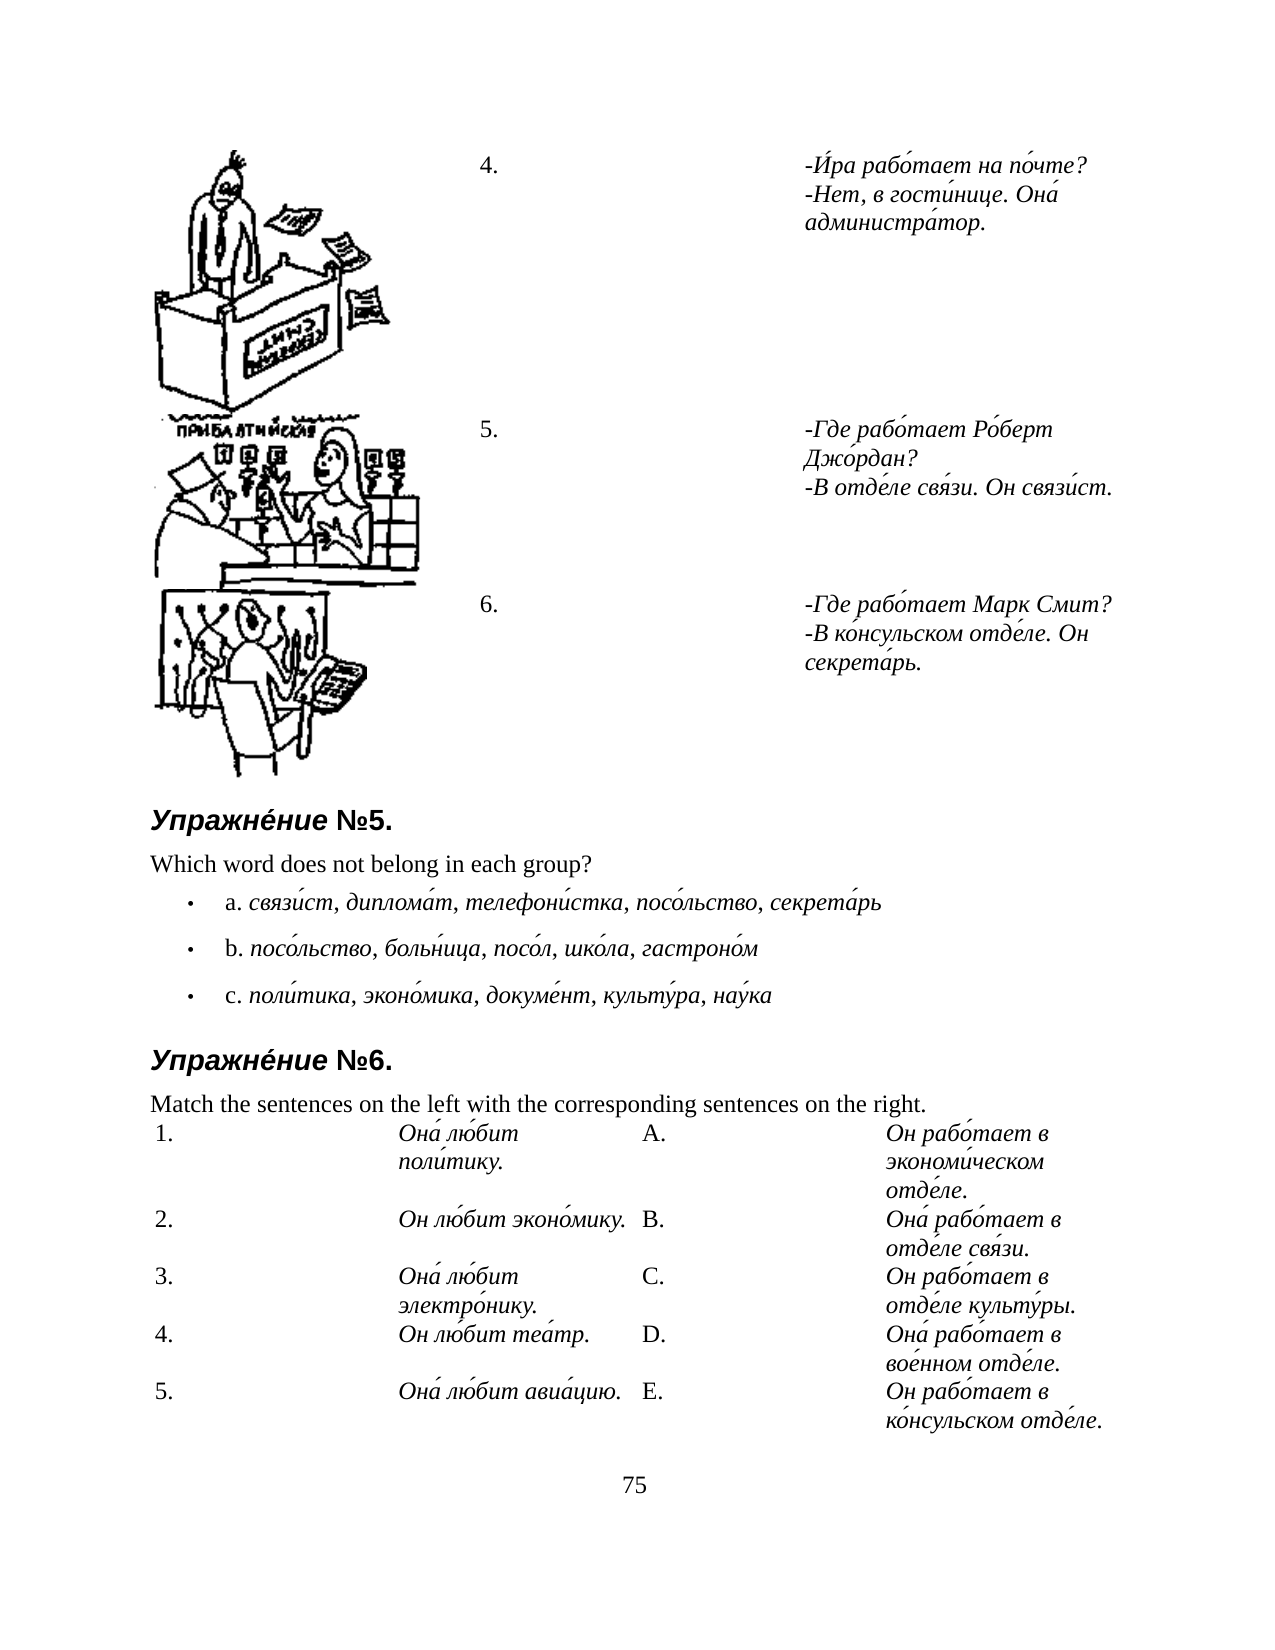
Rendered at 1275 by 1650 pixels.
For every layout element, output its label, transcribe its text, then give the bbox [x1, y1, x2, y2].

table_cell Она́ лю́бит авиа́цию. [394, 1376, 637, 1434]
table_cell 6. [475, 589, 800, 778]
table_cell [391, 150, 475, 414]
table_cell Он рабо́тает в отде́ле культу́ры. [881, 1261, 1125, 1319]
table_cell Он лю́бит теа́тр. [394, 1319, 637, 1376]
table_cell E. [638, 1376, 881, 1434]
picture [154, 150, 421, 779]
table_cell [367, 589, 475, 778]
table_cell [421, 414, 475, 589]
table_cell 4. [150, 1319, 394, 1376]
table_cell Она́ лю́бит электро́нику. [394, 1261, 637, 1319]
list a. связи́ст, диплома́т, телефони́стка, посо́льство, секрета́рь [187, 887, 1125, 916]
table_cell [150, 414, 154, 589]
table_cell 5. [150, 1376, 394, 1434]
table_cell C. [638, 1261, 881, 1319]
table_header 1. [150, 1118, 394, 1204]
text Which word does not belong in each group? [150, 849, 1125, 878]
table_cell 5. [475, 414, 800, 589]
table_cell [150, 589, 154, 778]
subtitle Упражне́ние №5. [150, 803, 1125, 837]
table_cell [150, 150, 154, 414]
table_cell Она́ рабо́тает в вое́нном отде́ле. [881, 1319, 1125, 1376]
table_cell B. [638, 1204, 881, 1261]
table_cell 2. [150, 1204, 394, 1261]
table_header Он рабо́тает в экономи́ческом отде́ле. [881, 1118, 1125, 1204]
table_cell 4. [475, 150, 800, 414]
table_cell -Где рабо́тает Марк Смит? -В ко́нсульском отде́ле. Он секрета́рь. [800, 589, 1125, 778]
table_cell Она́ рабо́тает в отде́ле свя́зи. [881, 1204, 1125, 1261]
table_header Она́ лю́бит поли́тику. [394, 1118, 637, 1204]
table_cell Он рабо́тает в ко́нсульском отде́ле. [881, 1376, 1125, 1434]
list c. поли́тика, эконо́мика, докуме́нт, культу́ра, нау́ка [187, 980, 1125, 1009]
text Match the sentences on the left with the corresponding sentences on the right. [150, 1089, 1125, 1118]
table_cell Он лю́бит эконо́мику. [394, 1204, 637, 1261]
table_cell D. [638, 1319, 881, 1376]
subtitle Упражне́ние №6. [150, 1043, 1125, 1076]
table_header A. [638, 1118, 881, 1204]
table_cell 3. [150, 1261, 394, 1319]
list b. посо́льство, больн́ица, посо́л, шко́ла, гастроно́м [187, 933, 1125, 962]
table_cell -И́ра рабо́тает на по́чте? -Нет, в гости́нице. Она́ администра́тор. [800, 150, 1125, 414]
table_cell -Где рабо́тает Ро́берт Джо́рдан? -В отде́ле свя́зи. Он связи́ст. [800, 414, 1125, 589]
